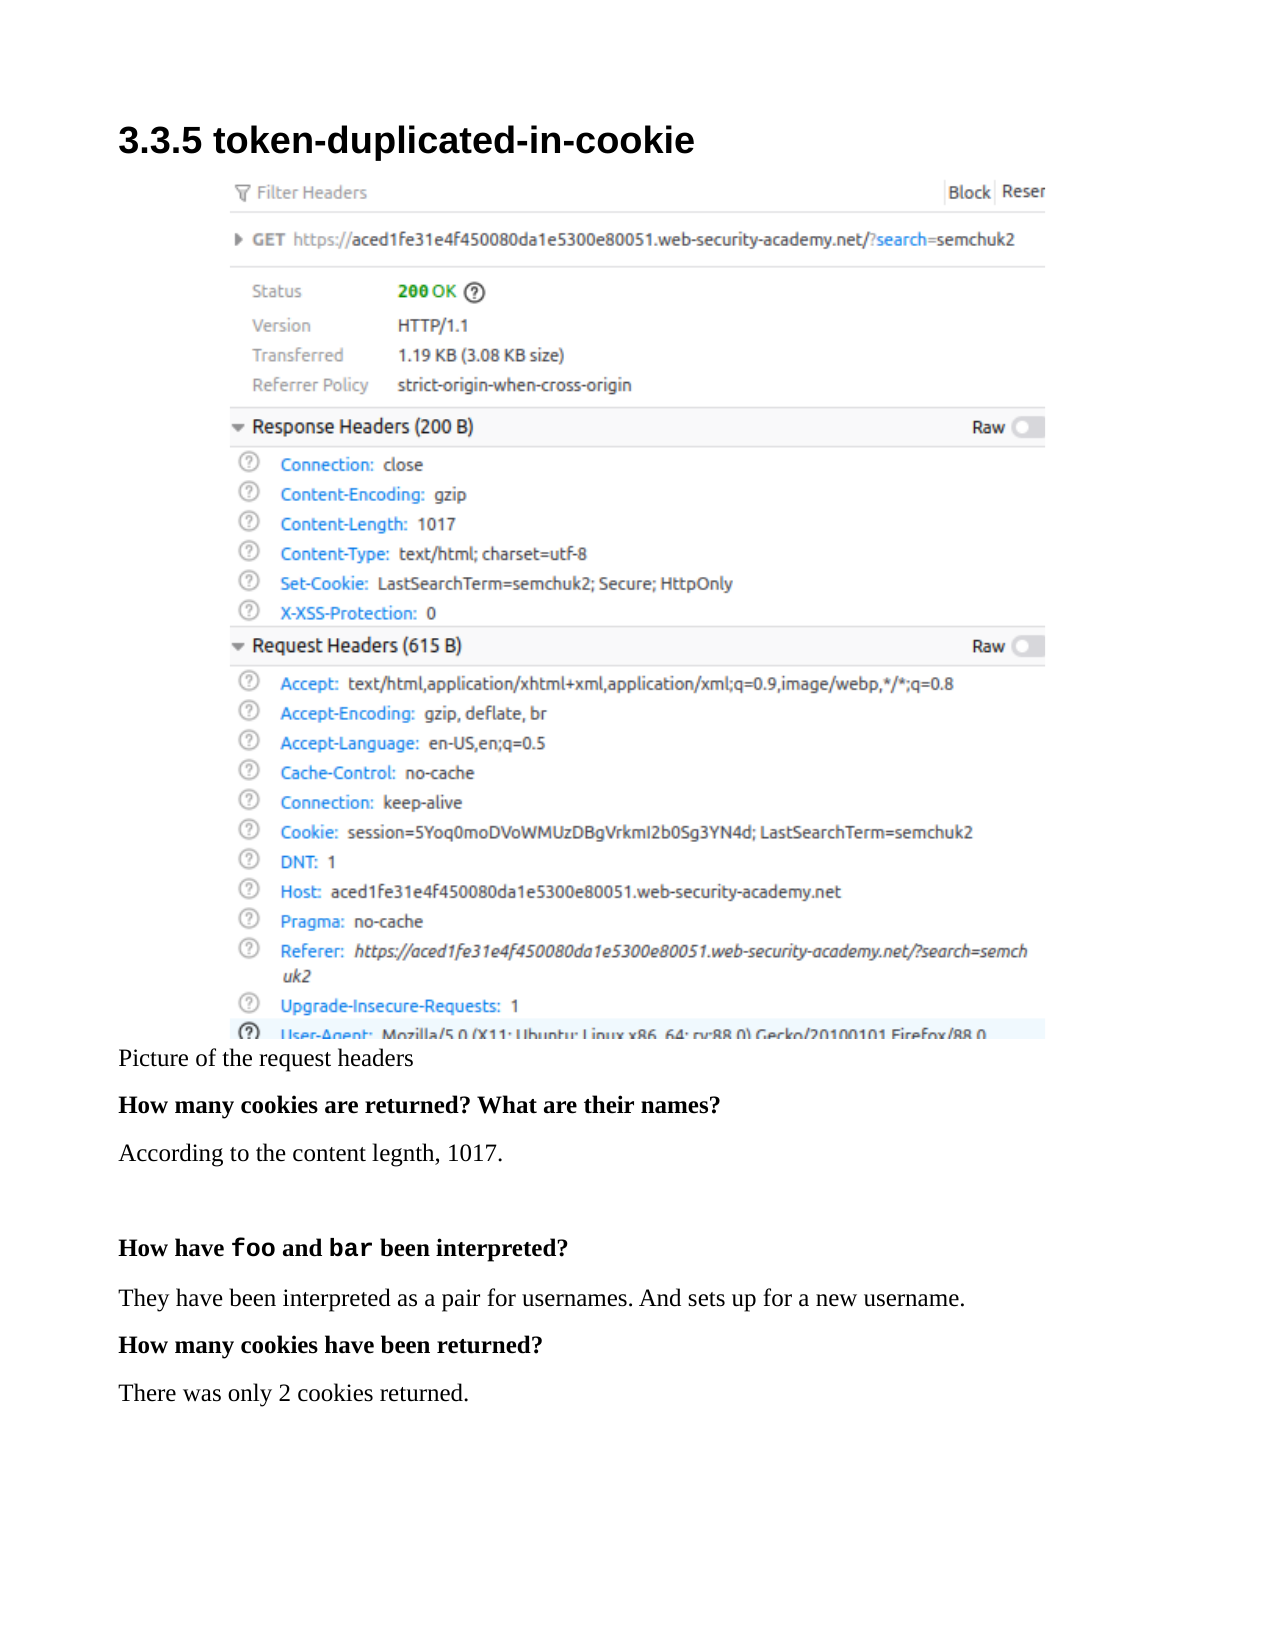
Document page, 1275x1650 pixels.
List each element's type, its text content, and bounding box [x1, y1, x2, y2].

text According to the content legnth, 1017. [118, 1138, 1157, 1167]
picture [229, 174, 1046, 1039]
text How have foo and bar been interpreted? [118, 1233, 1157, 1264]
text How many cookies have been returned? [118, 1331, 1157, 1359]
text They have been interpreted as a pair for usernames. And sets up for a new username. [118, 1283, 1157, 1312]
subtitle 3.3.5 token-duplicated-in-cookie [118, 118, 1157, 162]
text Picture of the request headers [118, 1039, 1157, 1071]
text There was only 2 cookies returned. [118, 1378, 1157, 1407]
text How many cookies are returned? What are their names? [118, 1090, 1157, 1119]
